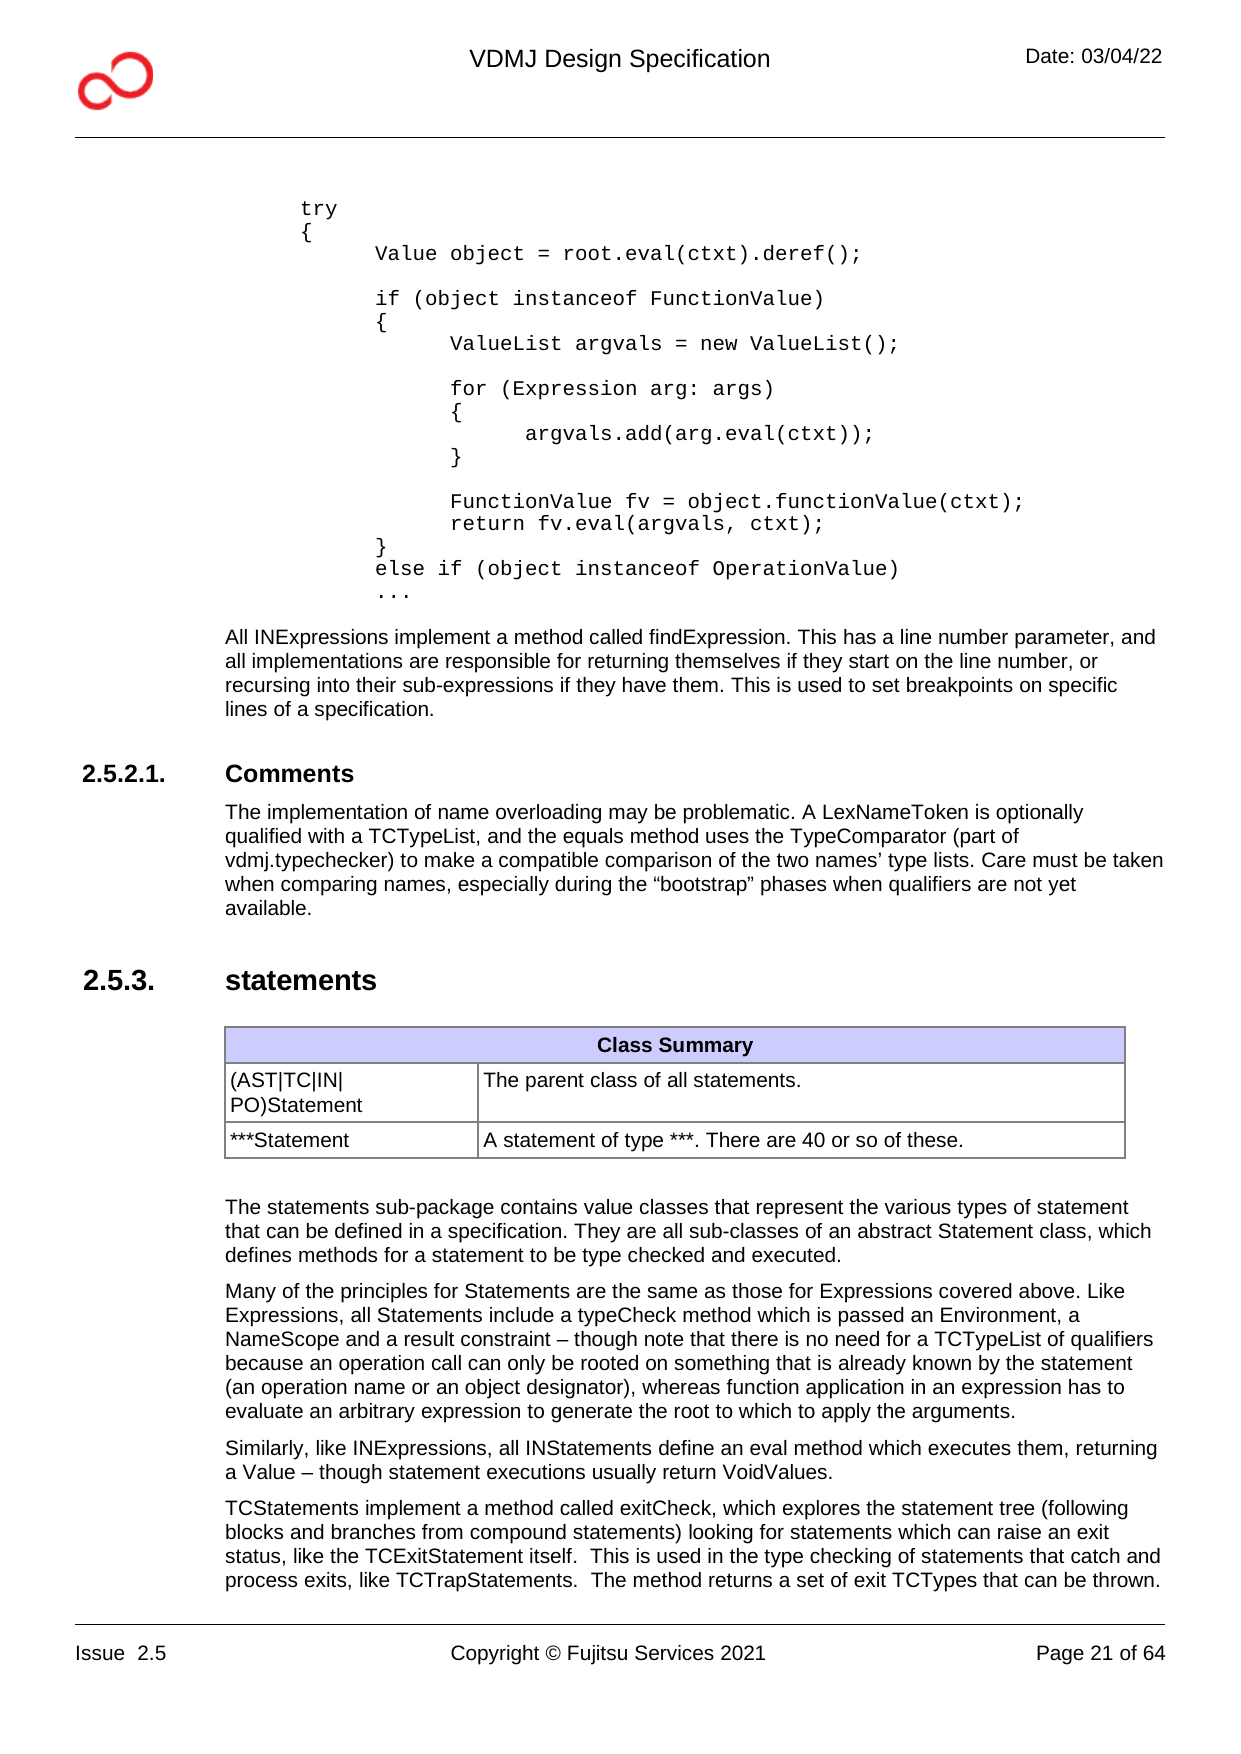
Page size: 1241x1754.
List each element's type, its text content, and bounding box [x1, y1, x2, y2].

picture [78, 44, 153, 120]
text for (Expression arg: args) [225, 378, 1165, 400]
text return fv.eval(argvals, ctxt); [225, 513, 1165, 535]
text try [225, 198, 1165, 220]
text if (object instanceof FunctionValue) [225, 288, 1165, 310]
text The statements sub-package contains value classes that represent the various types of statement that can be defined in a specification. They are all sub-classes of an abstract Statement class, which defines methods for a statement to be type checked and executed. [225, 1195, 1165, 1267]
text TCStatements implement a method called exitCheck, which explores the statement tree (following blocks and branches from compound statements) looking for statements which can raise an exit status, like the TCExitStatement itself. This is used in the type checking of statements that catch and process exits, like TCTrapStatements. The method returns a set of exit TCTypes that can be thrown. [225, 1496, 1165, 1592]
text The implementation of name overloading may be problematic. A LexNameToken is optionally qualified with a TCTypeList, and the equals method uses the TypeComparator (part of vdmj.typechecker) to make a compatible comparison of the two names’ type lists. Care must be taken when comparing names, especially during the “bootstrap” phases when qualifiers are not yet available. [225, 800, 1165, 920]
table_header Class Summary [226, 1028, 1124, 1062]
table_cell A statement of type ***. There are 40 or so of these. [479, 1123, 1124, 1157]
subtitle statements [75, 963, 1165, 996]
text argvals.add(arg.eval(ctxt)); [225, 423, 1165, 445]
table_cell ***Statement [226, 1123, 477, 1157]
text { [225, 220, 1165, 243]
text } [225, 535, 1165, 558]
text } [225, 445, 1165, 468]
text FunctionValue fv = object.functionValue(ctxt); [225, 490, 1165, 513]
text Value object = root.eval(ctxt).deref(); [225, 243, 1165, 265]
table_cell The parent class of all statements. [479, 1064, 1124, 1121]
text { [225, 400, 1165, 423]
table_cell (AST|TC|IN|PO)Statement [226, 1064, 477, 1121]
text All INExpressions implement a method called findExpression. This has a line number parameter, and all implementations are responsible for returning themselves if they start on the line number, or recursing into their sub-expressions if they have them. This is used to set breakpoints on specific lines of a specification. [225, 625, 1165, 721]
text ... [225, 580, 1165, 603]
text Similarly, like INExpressions, all INStatements define an eval method which executes them, returning a Value – though statement executions usually return VoidValues. [225, 1436, 1165, 1484]
text { [225, 310, 1165, 333]
text else if (object instanceof OperationValue) [225, 558, 1165, 580]
text Many of the principles for Statements are the same as those for Expressions covered above. Like Expressions, all Statements include a typeCheck method which is passed an Environment, a NameScope and a result constraint – though note that there is no need for a TCTypeList of qualifiers because an operation call can only be rooted on something that is already known by the statement (an operation name or an object designator), whereas function application in an expression has to evaluate an arbitrary expression to generate the root to which to apply the arguments. [225, 1280, 1165, 1423]
text ValueList argvals = new ValueList(); [225, 333, 1165, 355]
subtitle Comments [75, 759, 1165, 788]
